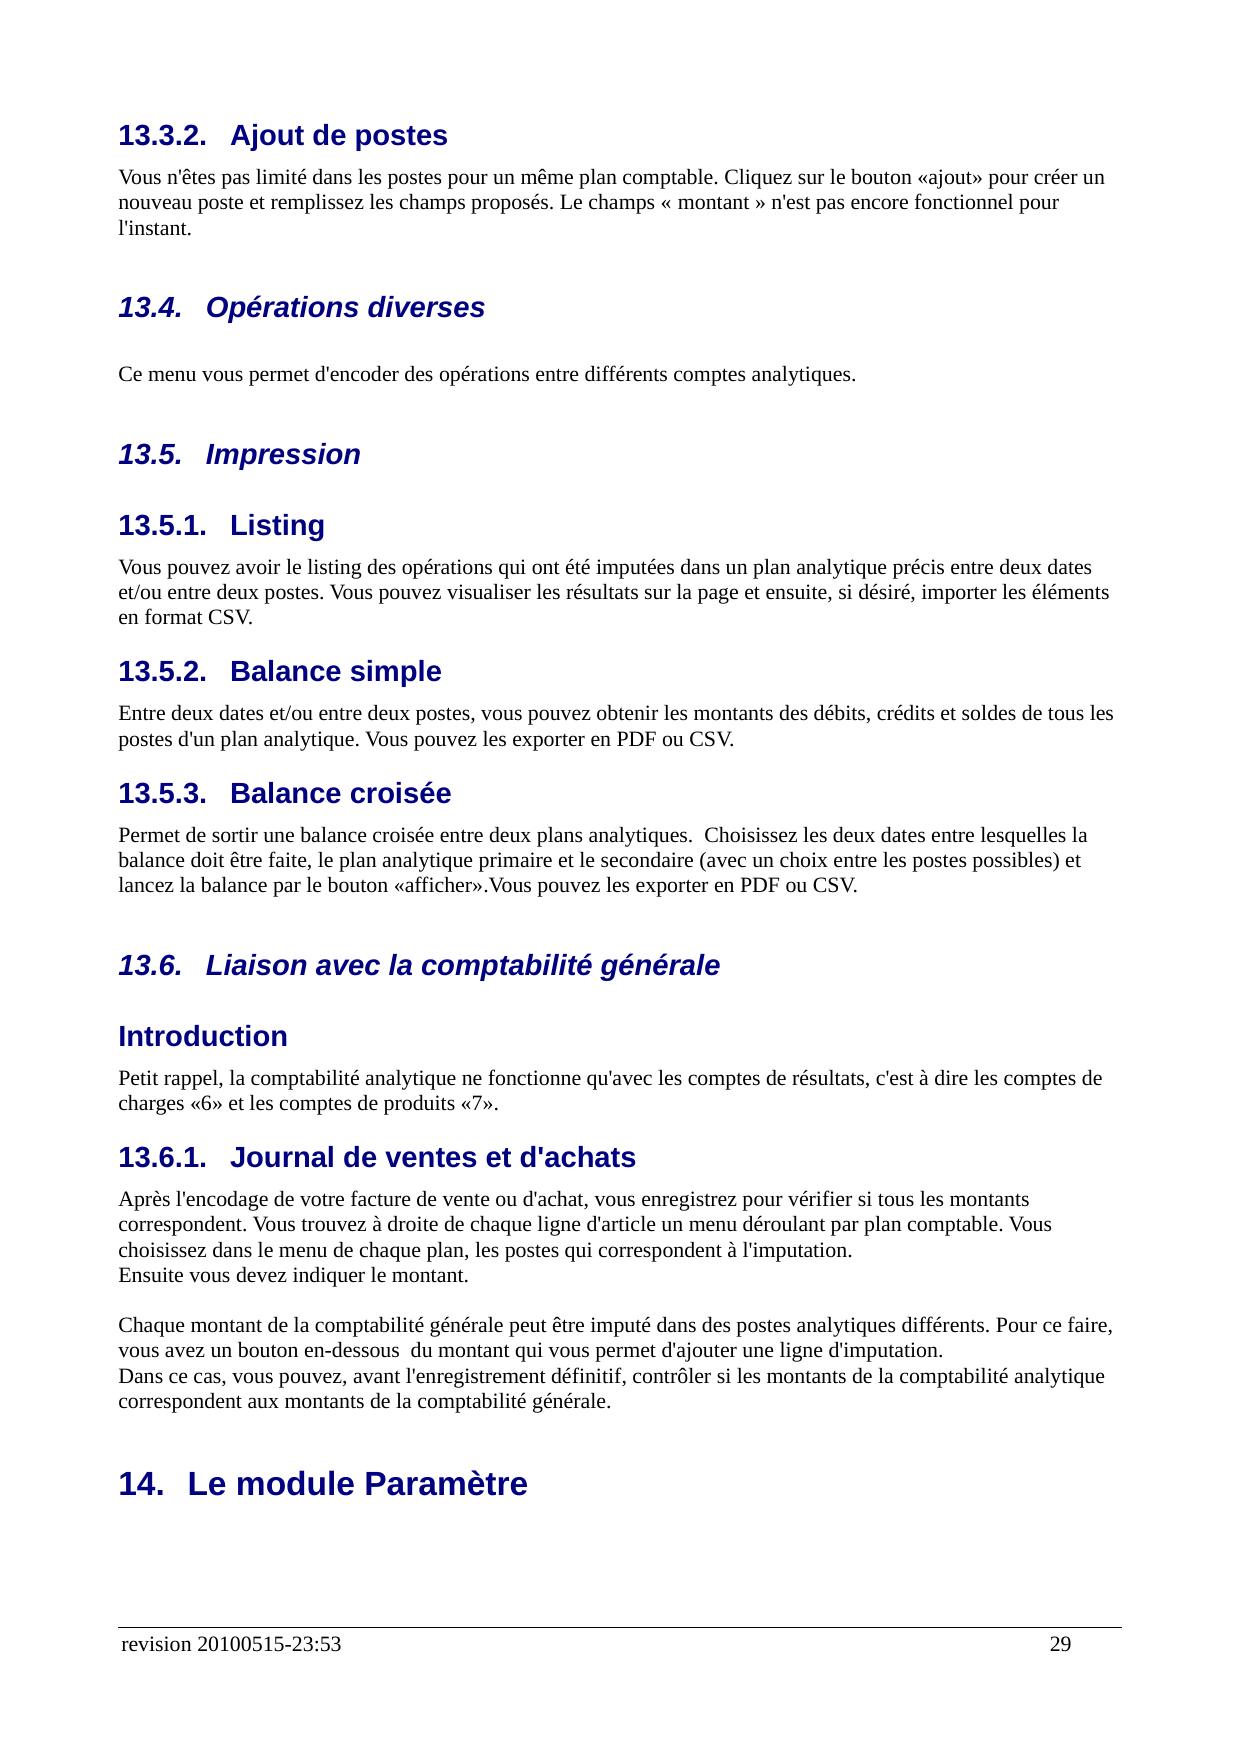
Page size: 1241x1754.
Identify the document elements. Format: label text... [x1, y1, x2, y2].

text Vous n'êtes pas limité dans les postes pour un même plan comptable. Cliquez sur le bouton «ajout» pour créer un nouveau poste et remplissez les champs proposés. Le champs « montant » n'est pas encore fonctionnel pour l'instant. [118, 164, 1122, 240]
text Chaque montant de la comptabilité générale peut être imputé dans des postes analytiques différents. Pour ce faire, vous avez un bouton en-dessous du montant qui vous permet d'ajouter une ligne d'imputation. [118, 1312, 1122, 1363]
subtitle Impression [118, 437, 1122, 470]
text Ce menu vous permet d'encoder des opérations entre différents comptes analytiques. [118, 361, 1122, 386]
subtitle Le module Paramètre [118, 1463, 1122, 1502]
subtitle Journal de ventes et d'achats [118, 1140, 1122, 1174]
subtitle Introduction [118, 1019, 1122, 1052]
subtitle Ajout de postes [118, 118, 1122, 152]
text Entre deux dates et/ou entre deux postes, vous pouvez obtenir les montants des débits, crédits et soldes de tous les postes d'un plan analytique. Vous pouvez les exporter en PDF ou CSV. [118, 700, 1122, 751]
subtitle Balance croisée [118, 776, 1122, 809]
text Petit rappel, la comptabilité analytique ne fonctionne qu'avec les comptes de résultats, c'est à dire les comptes de charges «6» et les comptes de produits «7». [118, 1065, 1122, 1115]
text Après l'encodage de votre facture de vente ou d'achat, vous enregistrez pour vérifier si tous les montants correspondent. Vous trouvez à droite de chaque ligne d'article un menu déroulant par plan comptable. Vous choisissez dans le menu de chaque plan, les postes qui correspondent à l'imputation. [118, 1186, 1122, 1262]
subtitle Listing [118, 508, 1122, 541]
text Ensuite vous devez indiquer le montant. [118, 1262, 1122, 1287]
subtitle Liaison avec la comptabilité générale [118, 948, 1122, 981]
subtitle Balance simple [118, 654, 1122, 688]
subtitle Opérations diverses [118, 290, 1122, 323]
text Dans ce cas, vous pouvez, avant l'enregistrement définitif, contrôler si les montants de la comptabilité analytique correspondent aux montants de la comptabilité générale. [118, 1363, 1122, 1413]
text Permet de sortir une balance croisée entre deux plans analytiques. Choisissez les deux dates entre lesquelles la balance doit être faite, le plan analytique primaire et le secondaire (avec un choix entre les postes possibles) et lancez la balance par le bouton «afficher».Vous pouvez les exporter en PDF ou CSV. [118, 822, 1122, 897]
text Vous pouvez avoir le listing des opérations qui ont été imputées dans un plan analytique précis entre deux dates et/ou entre deux postes. Vous pouvez visualiser les résultats sur la page et ensuite, si désiré, importer les éléments en format CSV. [118, 554, 1122, 629]
